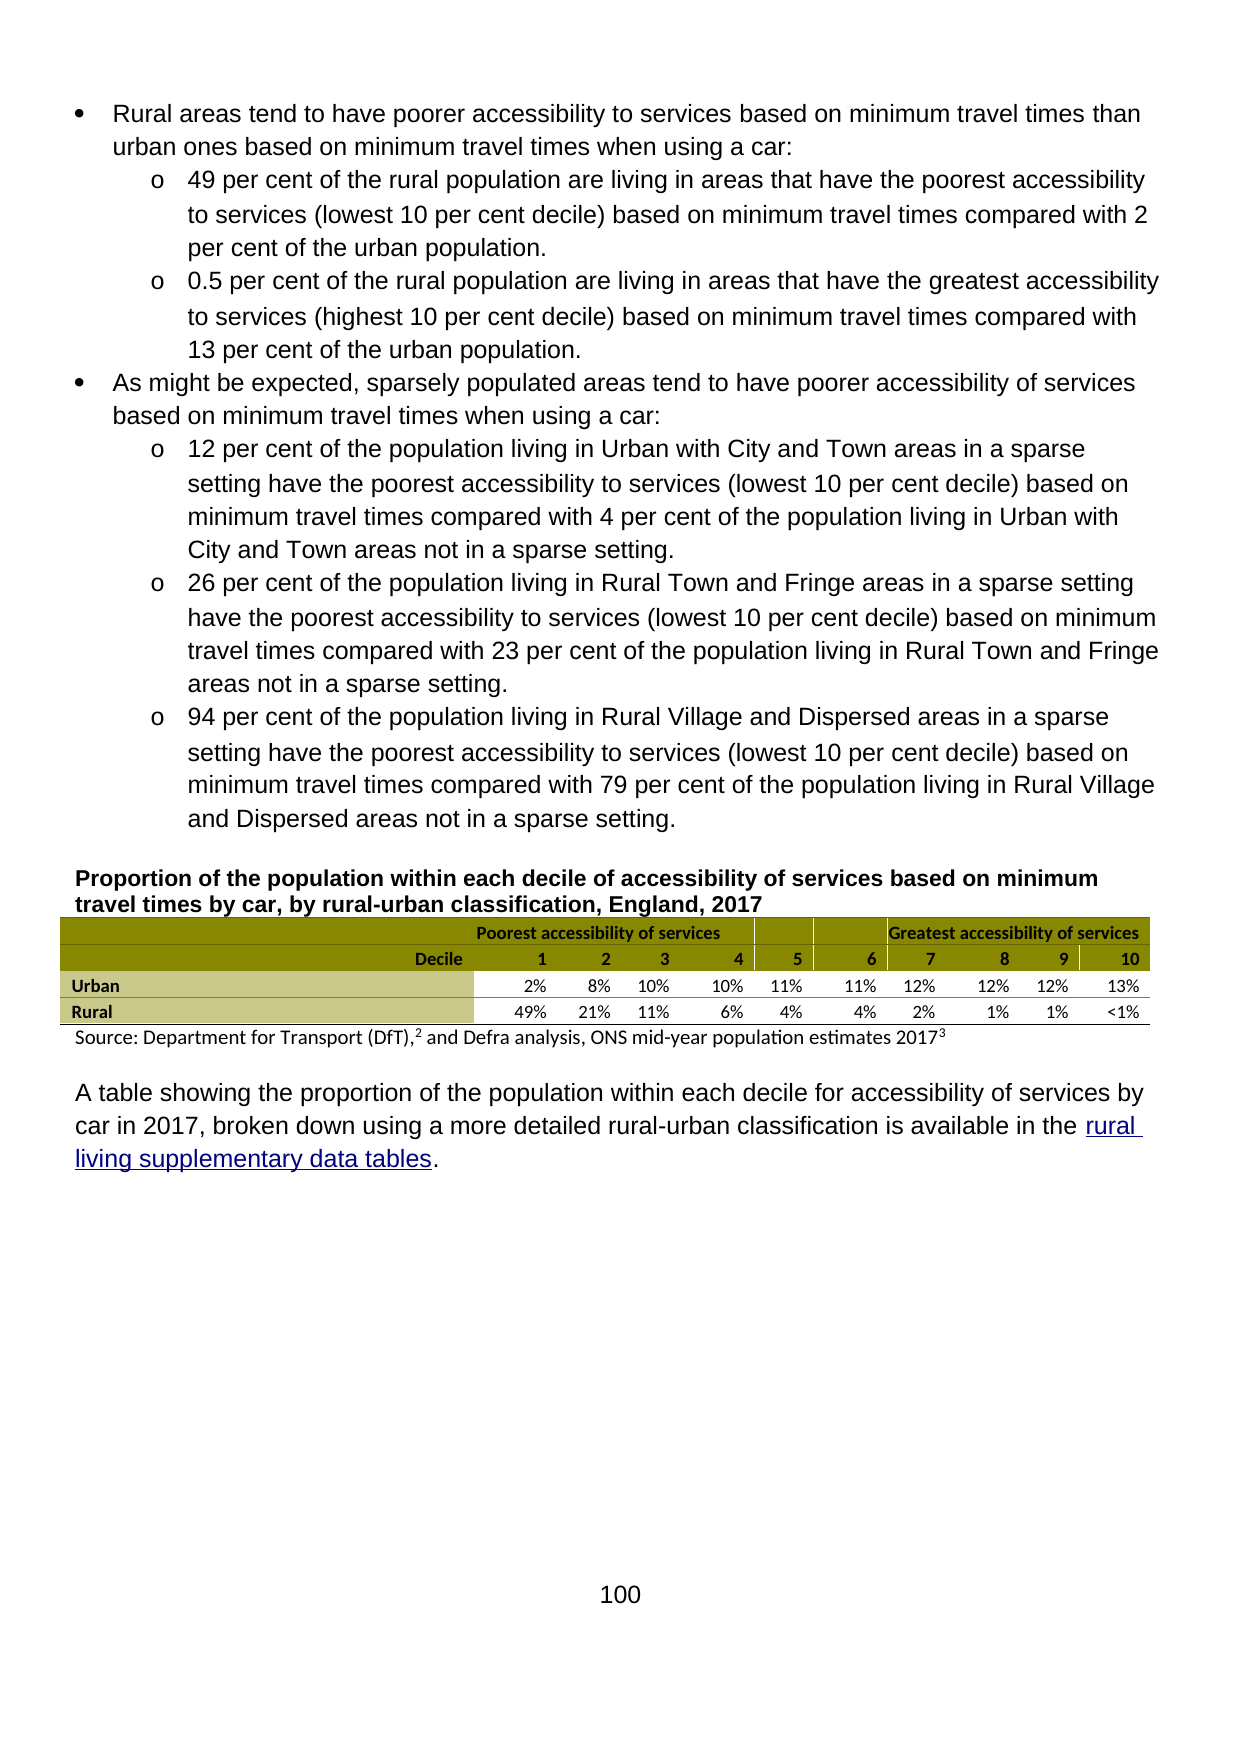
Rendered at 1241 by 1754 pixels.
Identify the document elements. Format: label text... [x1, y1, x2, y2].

table_cell 2% [888, 998, 946, 1023]
table_cell 1% [946, 998, 1020, 1023]
table_cell 10 [1080, 945, 1150, 970]
table_cell 49% [474, 998, 563, 1023]
table_cell Urban [60, 971, 474, 997]
table_header Greatest accessibility of services [888, 918, 1150, 944]
table_cell 11% [814, 971, 887, 997]
table_cell 8 [946, 945, 1020, 970]
table_cell 21% [563, 998, 622, 1023]
table_cell 12% [1020, 971, 1079, 997]
table_cell 11% [622, 998, 681, 1023]
table_cell 2% [474, 971, 563, 997]
table_cell 13% [1080, 971, 1150, 997]
table_cell 10% [681, 971, 754, 997]
table_header [755, 918, 813, 944]
table_cell 1 [474, 945, 563, 970]
table_cell 5 [755, 945, 813, 970]
table_cell 12% [946, 971, 1020, 997]
list As might be expected, sparsely populated areas tend to have poorer accessibility of services based on minimum travel times when using a car: [75, 368, 1165, 429]
list 0.5 per cent of the rural population are living in areas that have the greatest accessibility to services (highest 10 per cent decile) based on minimum travel times compared with 13 per cent of the urban population. [150, 266, 1165, 363]
list 49 per cent of the rural population are living in areas that have the poorest accessibility to services (lowest 10 per cent decile) based on minimum travel times compared with 2 per cent of the urban population. [150, 165, 1165, 262]
table_cell 3 [622, 945, 681, 970]
table_cell 7 [888, 945, 946, 970]
table_cell 4 [681, 945, 754, 970]
table_cell 4% [755, 998, 813, 1023]
text A table showing the proportion of the population within each decile for accessibility of services by car in 2017, broken down using a more detailed rural-urban classification is available in the rural living supplementary data tables. [75, 1078, 1165, 1173]
table_cell 8% [563, 971, 622, 997]
table_cell Decile [60, 945, 474, 970]
table_cell 11% [755, 971, 813, 997]
table_header [814, 918, 887, 944]
table_cell Rural [60, 998, 474, 1023]
list Rural areas tend to have poorer accessibility to services based on minimum travel times than urban ones based on minimum travel times when using a car: [75, 99, 1165, 161]
table_cell 12% [888, 971, 946, 997]
table_header Poorest accessibility of services [474, 918, 754, 944]
table_cell 10% [622, 971, 681, 997]
list 94 per cent of the population living in Rural Village and Dispersed areas in a sparse setting have the poorest accessibility to services (lowest 10 per cent decile) based on minimum travel times compared with 79 per cent of the population living in Rural Village and Dispersed areas not in a sparse setting. [150, 702, 1165, 832]
list 26 per cent of the population living in Rural Town and Fringe areas in a sparse setting have the poorest accessibility to services (lowest 10 per cent decile) based on minimum travel times compared with 23 per cent of the population living in Rural Town and Fringe areas not in a sparse setting. [150, 568, 1165, 698]
table_cell 6% [681, 998, 754, 1023]
table_cell 2 [563, 945, 622, 970]
list 12 per cent of the population living in Urban with City and Town areas in a sparse setting have the poorest accessibility to services (lowest 10 per cent decile) based on minimum travel times compared with 4 per cent of the population living in Urban with City and Town areas not in a sparse setting. [150, 434, 1165, 564]
table_cell 1% [1020, 998, 1079, 1023]
table_cell 9 [1020, 945, 1079, 970]
table_cell <1% [1080, 998, 1150, 1023]
table_cell 4% [814, 998, 887, 1023]
table_header [60, 918, 474, 944]
table_cell 6 [814, 945, 887, 970]
text Proportion of the population within each decile of accessibility of services based on minimum travel times by car, by rural-urban classification, England, 2017 [75, 864, 1165, 917]
text Source: Department for Transport (DfT),2 and Defra analysis, ONS mid-year population estimates 20173 [75, 1024, 1165, 1050]
